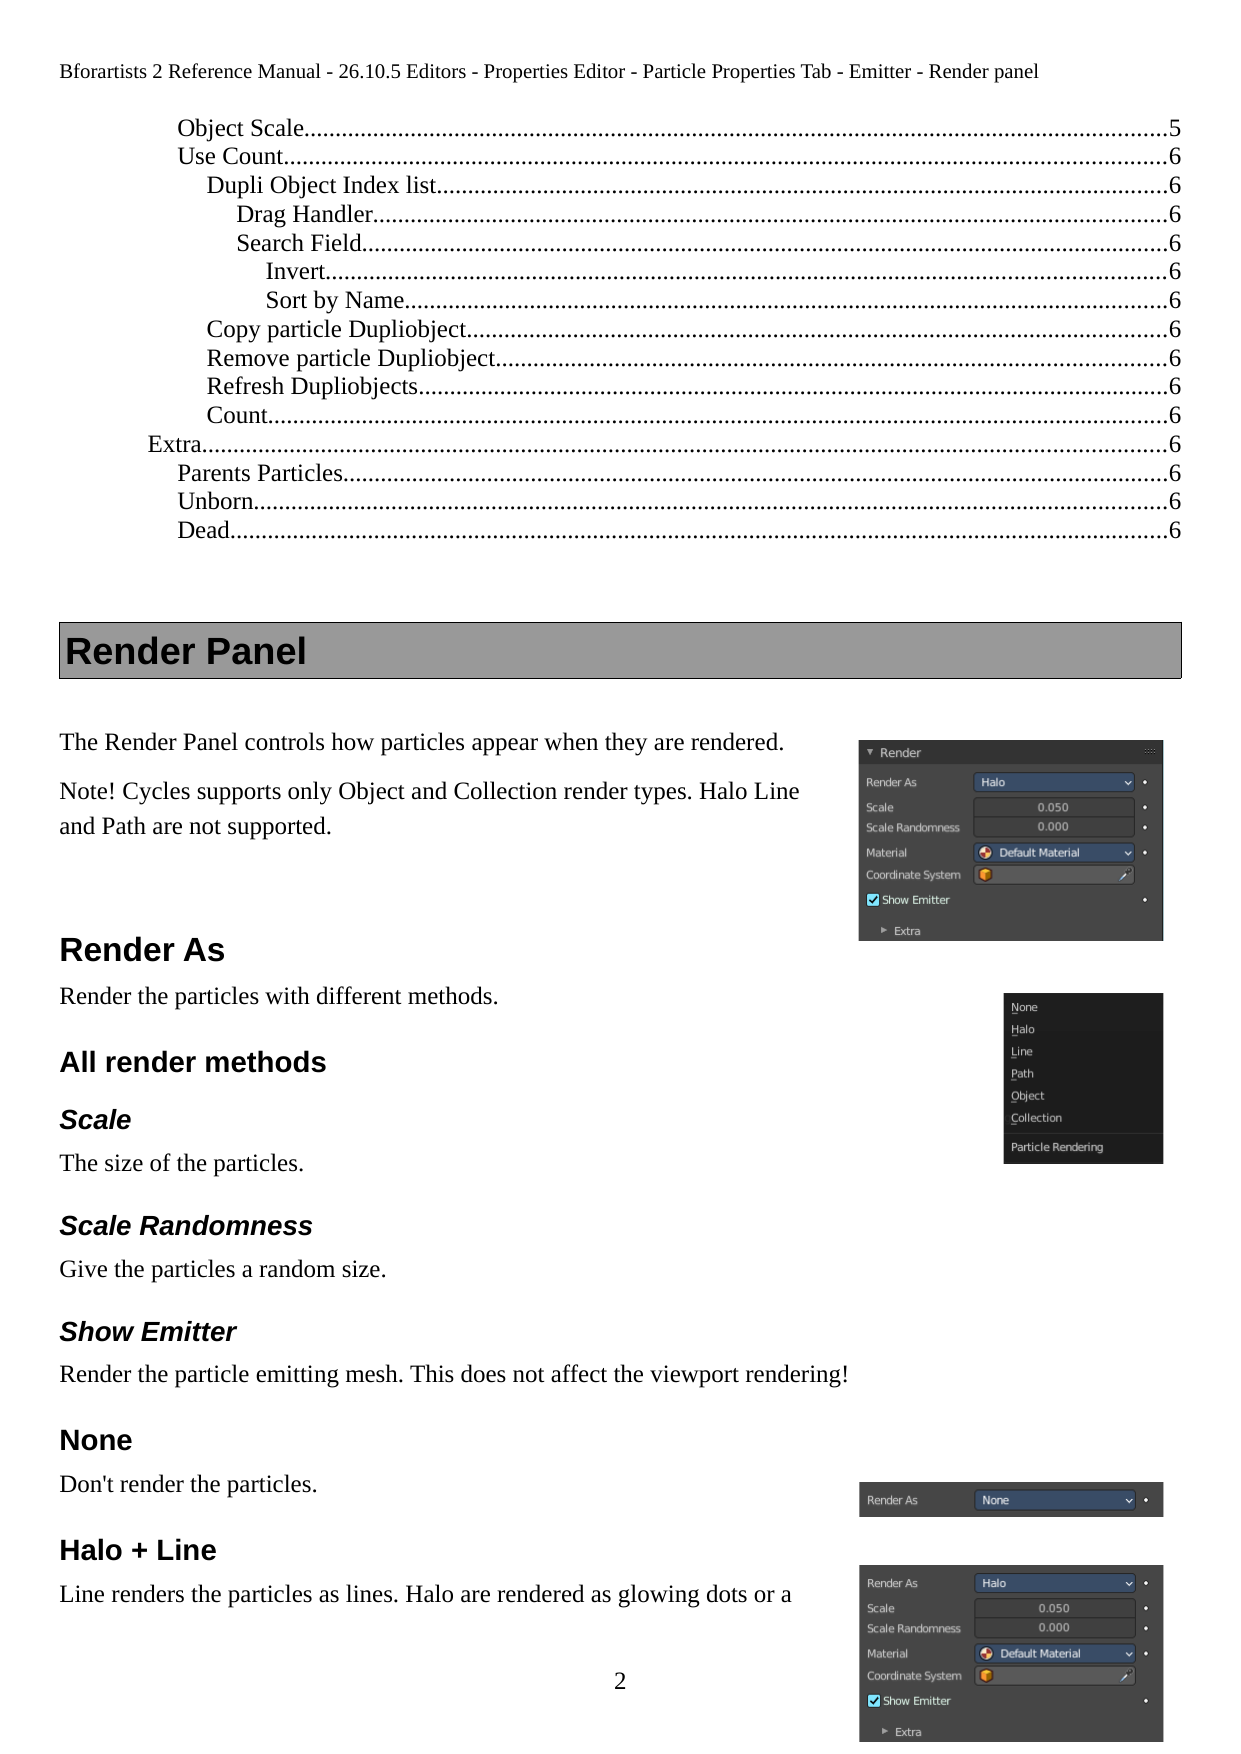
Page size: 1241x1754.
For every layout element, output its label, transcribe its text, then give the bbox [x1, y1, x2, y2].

text Parents Particles 6 [177, 458, 1181, 486]
picture [859, 1565, 1164, 1742]
subtitle [1164, 1103, 1181, 1135]
text Render the particles with different methods. [59, 981, 1181, 1010]
table_header Render Panel [60, 623, 1181, 678]
text The Render Panel controls how particles appear when they are rendered. [59, 727, 1181, 756]
text The size of the particles. [59, 1148, 1181, 1176]
text Drag Handler 6 [236, 199, 1181, 228]
subtitle Scale Randomness [59, 1209, 1181, 1241]
subtitle Render As [59, 930, 1181, 968]
text Sort by Name 6 [265, 285, 1181, 314]
text Don't render the particles. [59, 1469, 1181, 1498]
text Dead 6 [177, 515, 1181, 544]
subtitle [1164, 1044, 1181, 1078]
subtitle Scale [59, 1103, 1003, 1135]
subtitle Halo + Line [59, 1533, 1181, 1567]
text Unborn 6 [177, 486, 1181, 515]
text Line renders the particles as lines. Halo are rendered as glowing dots or a [59, 1579, 859, 1608]
text Count 6 [206, 400, 1181, 429]
text Copy particle Dupliobject 6 [206, 314, 1181, 343]
text Note! Cycles supports only Object and Collection render types. Halo Line and Path are not supported. [59, 776, 858, 839]
text Invert 6 [265, 256, 1181, 285]
text Give the particles a random size. [59, 1254, 1181, 1282]
subtitle All render methods [59, 1044, 1003, 1078]
picture [858, 740, 1164, 941]
text Use Count 6 [177, 141, 1181, 170]
text Object Scale 5 [177, 113, 1181, 141]
text Search Field 6 [236, 228, 1181, 256]
picture [1003, 993, 1164, 1164]
subtitle Show Emitter [59, 1315, 1181, 1347]
picture [859, 1482, 1164, 1517]
text Extra 6 [147, 429, 1181, 458]
text Dupli Object Index list 6 [206, 170, 1181, 199]
text Refresh Dupliobjects 6 [206, 371, 1181, 400]
subtitle None [59, 1423, 1181, 1457]
text Remove particle Dupliobject 6 [206, 343, 1181, 371]
text Render the particle emitting mesh. This does not affect the viewport rendering! [59, 1359, 1181, 1388]
